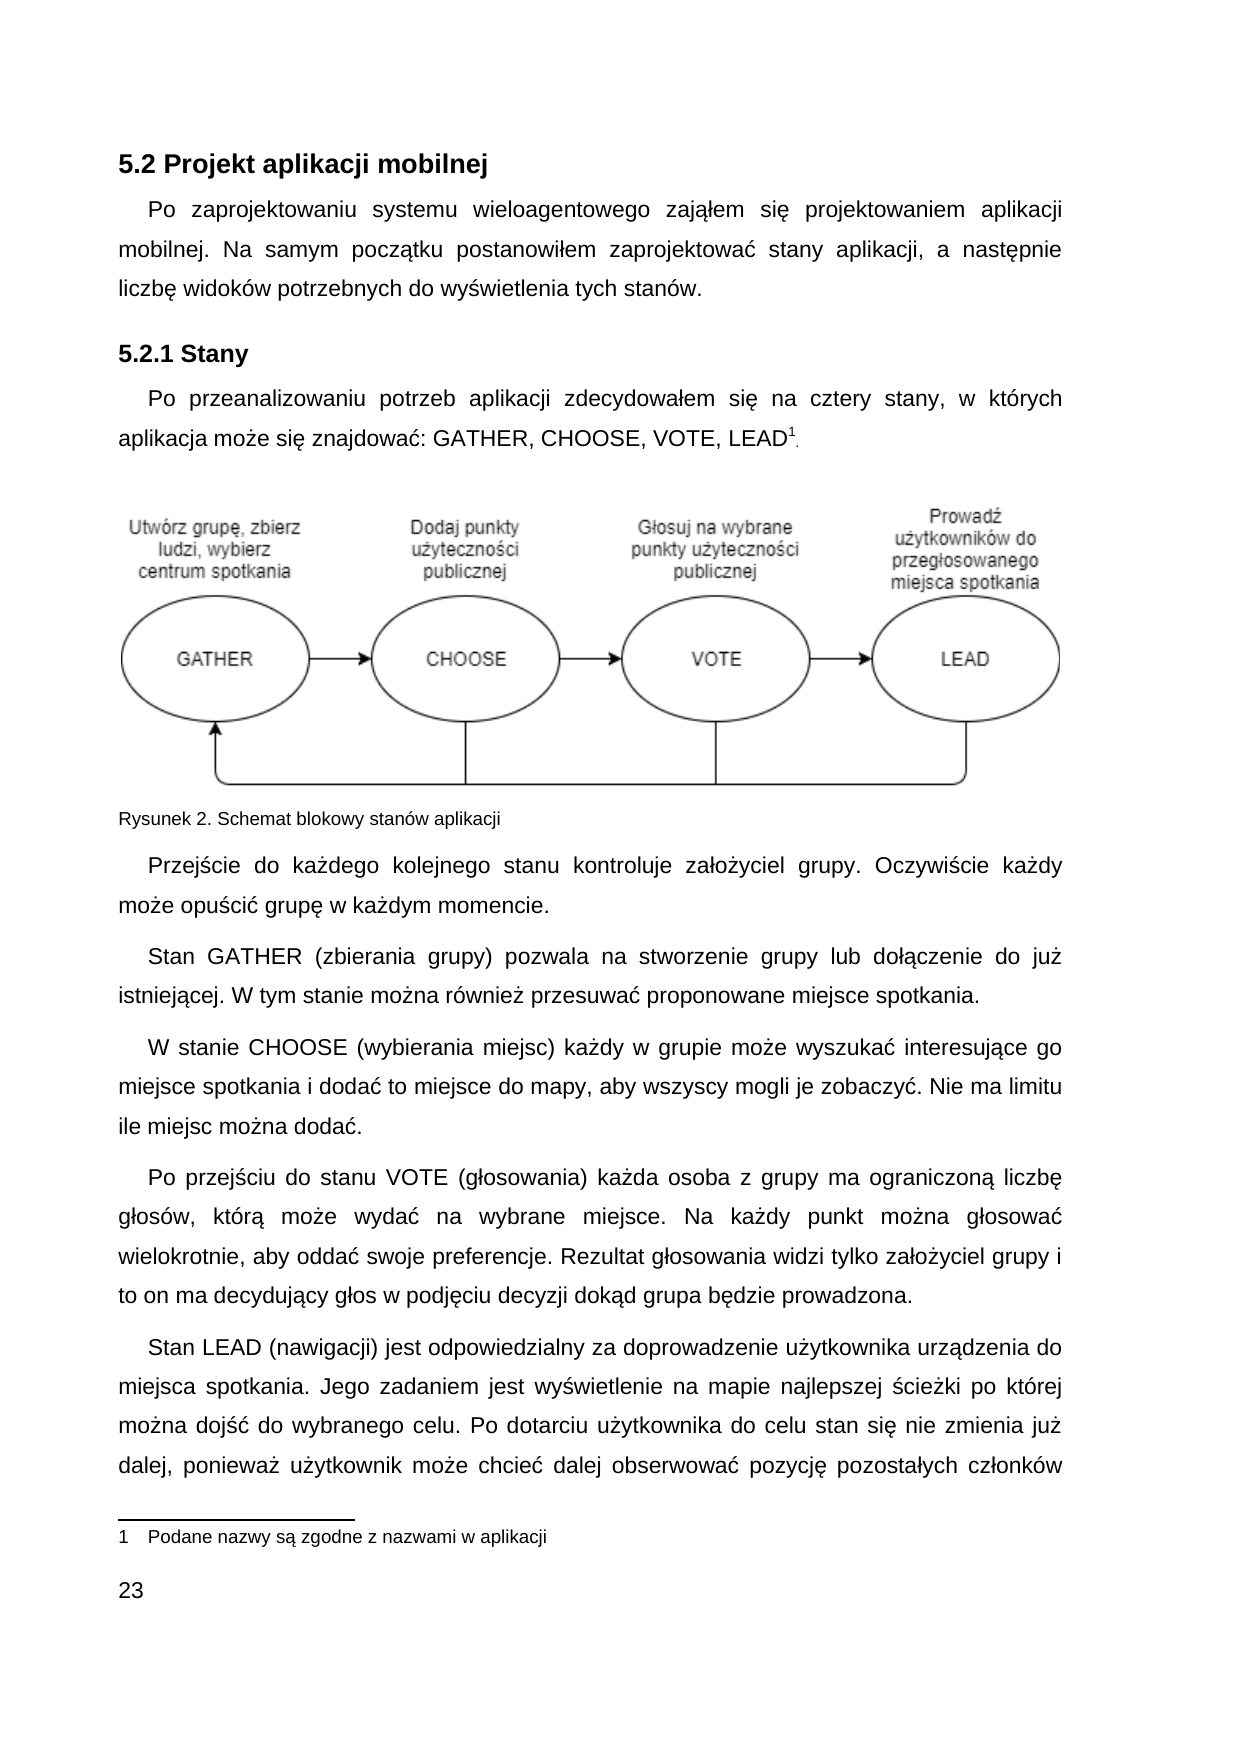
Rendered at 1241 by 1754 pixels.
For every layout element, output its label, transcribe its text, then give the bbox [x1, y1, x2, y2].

text Przejście do każdego kolejnego stanu kontroluje założyciel grupy. Oczywiście każdy może opuścić grupę w każdym momencie. [118, 852, 1063, 918]
text Rysunek 2. Schemat blokowy stanów aplikacji [118, 798, 1063, 830]
text Podane nazwy są zgodne z nazwami w aplikacji [118, 1526, 1063, 1547]
picture [121, 506, 1060, 798]
text Po zaprojektowaniu systemu wieloagentowego zająłem się projektowaniem aplikacji mobilnej. Na samym początku postanowiłem zaprojektować stany aplikacji, a następnie liczbę widoków potrzebnych do wyświetlenia tych stanów. [118, 196, 1063, 301]
text Po przejściu do stanu VOTE (głosowania) każda osoba z grupy ma ograniczoną liczbę głosów, którą może wydać na wybrane miejsce. Na każdy punkt można głosować wielokrotnie, aby oddać swoje preferencje. Rezultat głosowania widzi tylko założyciel grupy i to on ma decydujący głos w podjęciu decyzji dokąd grupa będzie prowadzona. [118, 1164, 1063, 1309]
text W stanie CHOOSE (wybierania miejsc) każdy w grupie może wyszukać interesujące go miejsce spotkania i dodać to miejsce do mapy, aby wszyscy mogli je zobaczyć. Nie ma limitu ile miejsc można dodać. [118, 1034, 1063, 1139]
subtitle 5.2 Projekt aplikacji mobilnej [118, 148, 1063, 179]
subtitle 5.2.1 Stany [118, 339, 1063, 368]
text Stan GATHER (zbierania grupy) pozwala na stworzenie grupy lub dołączenie do już istniejącej. W tym stanie można również przesuwać proponowane miejsce spotkania. [118, 943, 1063, 1009]
text Po przeanalizowaniu potrzeb aplikacji zdecydowałem się na cztery stany, w których aplikacja może się znajdować: GATHER, CHOOSE, VOTE, LEAD. [118, 385, 1063, 451]
text Stan LEAD (nawigacji) jest odpowiedzialny za doprowadzenie użytkownika urządzenia do miejsca spotkania. Jego zadaniem jest wyświetlenie na mapie najlepszej ścieżki po której można dojść do wybranego celu. Po dotarciu użytkownika do celu stan się nie zmienia już dalej, ponieważ użytkownik może chcieć dalej obserwować pozycję pozostałych członków [118, 1333, 1063, 1478]
